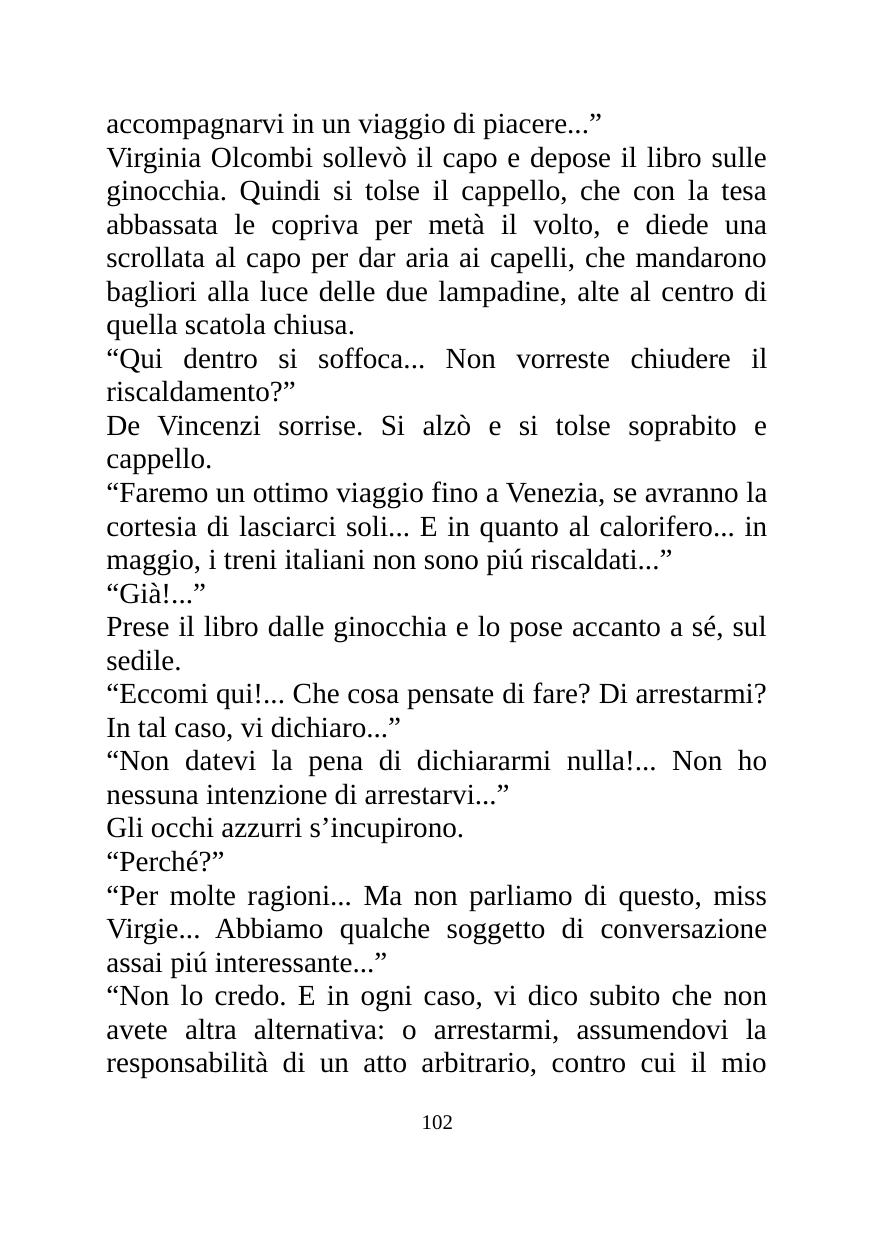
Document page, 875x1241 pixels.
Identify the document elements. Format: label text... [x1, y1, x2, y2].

text Prese il libro dalle ginocchia e lo pose accanto a sé, sul sedile. [106, 609, 768, 676]
text Gli occhi azzurri s’incupirono. [106, 811, 768, 844]
text “Già!...” [106, 576, 768, 609]
text accompagnarvi in un viaggio di piacere...” [106, 106, 768, 140]
text “Non datevi la pena di dichiararmi nulla!... Non ho nessuna intenzione di arrestarvi...” [106, 743, 768, 811]
text “Per molte ragioni... Ma non parliamo di questo, miss Virgie... Abbiamo qualche soggetto di conversazione assai piú interessante...” [106, 878, 768, 978]
text De Vincenzi sorrise. Si alzò e si tolse soprabito e cappello. [106, 408, 768, 475]
text “Faremo un ottimo viaggio fino a Venezia, se avranno la cortesia di lasciarci soli... E in quanto al calorifero... in maggio, i treni italiani non sono piú riscaldati...” [106, 475, 768, 576]
text “Qui dentro si soffoca... Non vorreste chiudere il riscaldamento?” [106, 341, 768, 408]
text “Non lo credo. E in ogni caso, vi dico subito che non avete altra alternativa: o arrestarmi, assumendovi la responsabilità di un atto arbitrario, contro cui il mio [106, 978, 768, 1079]
text “Perché?” [106, 844, 768, 878]
text “Eccomi qui!... Che cosa pensate di fare? Di arrestarmi? In tal caso, vi dichiaro...” [106, 676, 768, 743]
text Virginia Olcombi sollevò il capo e depose il libro sulle ginocchia. Quindi si tolse il cappello, che con la tesa abbassata le copriva per metà il volto, e diede una scrollata al capo per dar aria ai capelli, che mandarono bagliori alla luce delle due lampadine, alte al centro di quella scatola chiusa. [106, 140, 768, 341]
